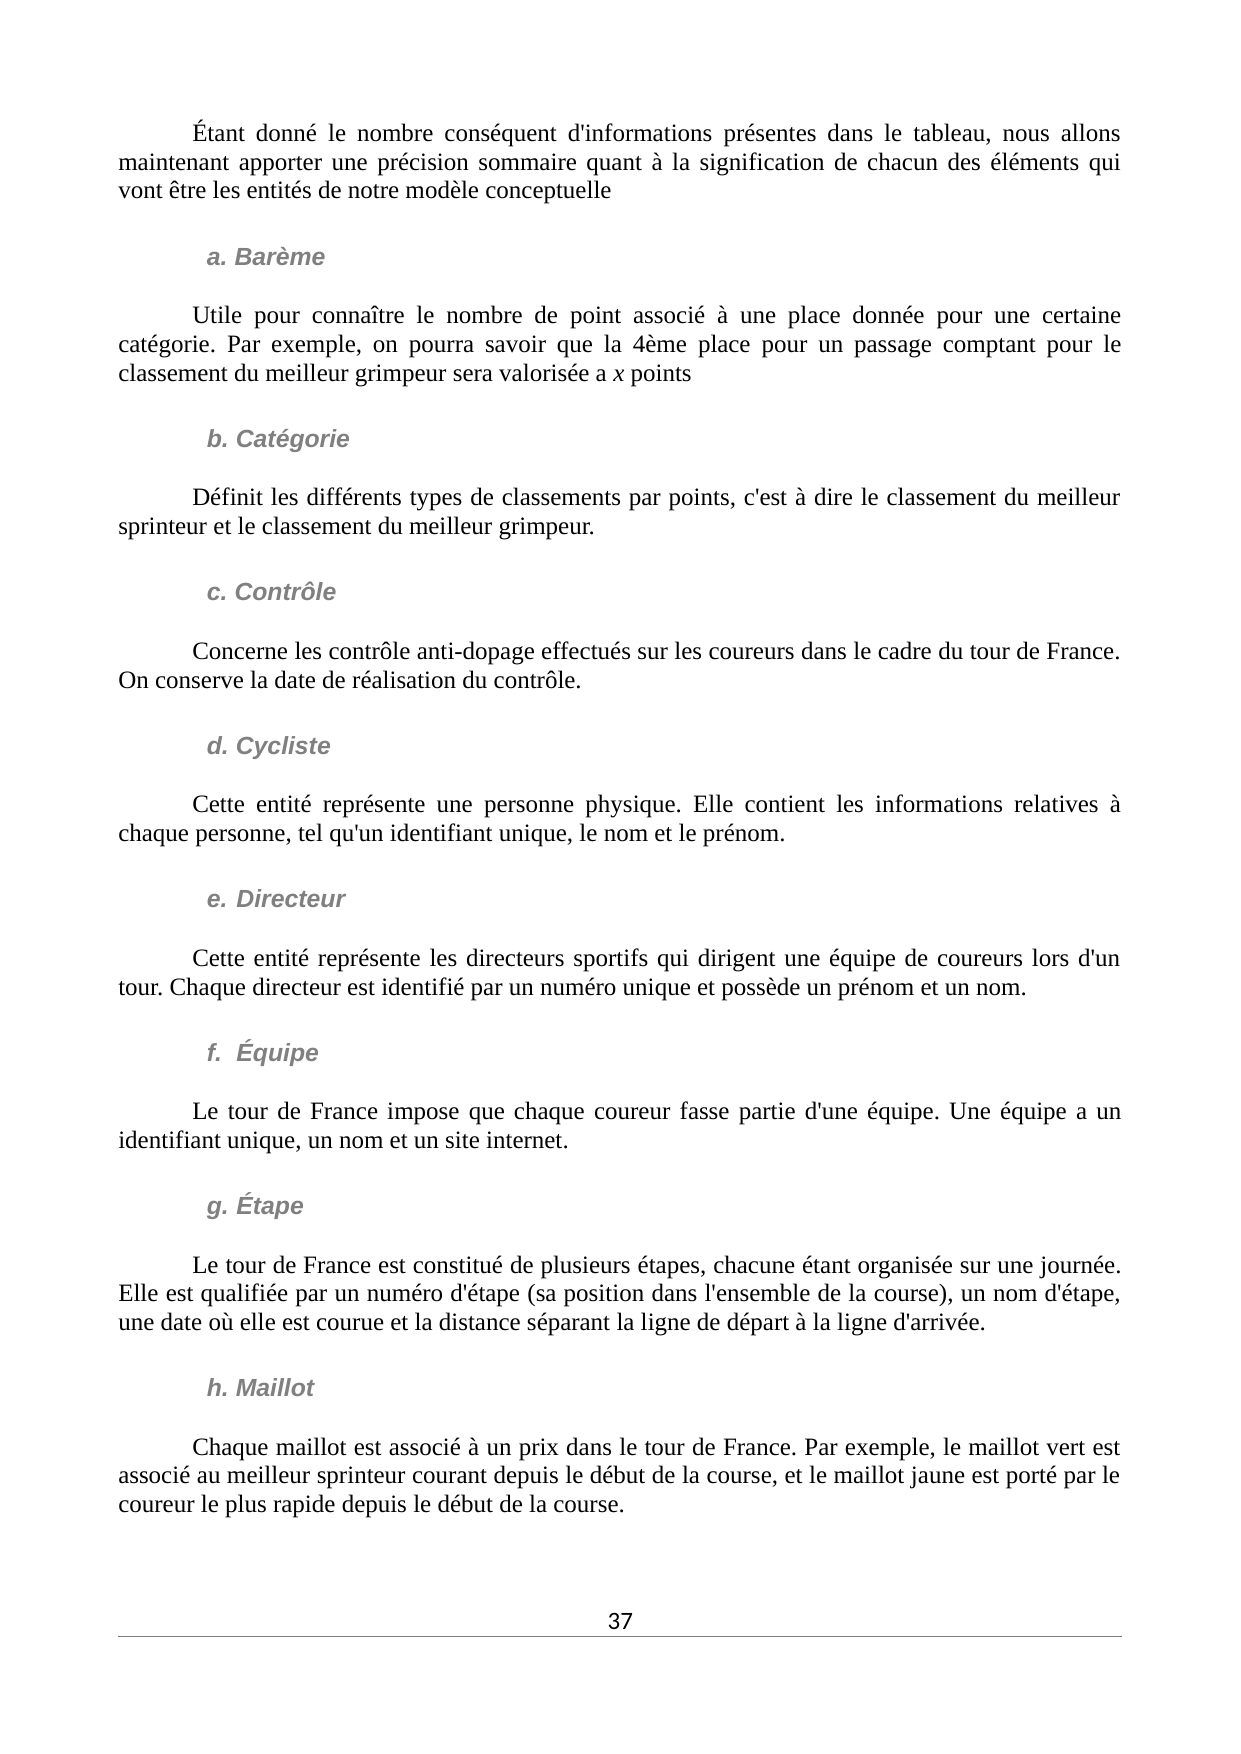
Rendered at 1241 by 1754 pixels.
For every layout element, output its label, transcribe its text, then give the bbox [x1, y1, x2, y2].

text Le tour de France est constitué de plusieurs étapes, chacune étant organisée sur une journée. Elle est qualifiée par un numéro d'étape (sa position dans l'ensemble de la course), un nom d'étape, une date où elle est courue et la distance séparant la ligne de départ à la ligne d'arrivée. [118, 1250, 1122, 1336]
text Chaque maillot est associé à un prix dans le tour de France. Par exemple, le maillot vert est associé au meilleur sprinteur courant depuis le début de la course, et le maillot jaune est porté par le coureur le plus rapide depuis le début de la course. [118, 1432, 1122, 1518]
text Définit les différents types de classements par points, c'est à dire le classement du meilleur sprinteur et le classement du meilleur grimpeur. [118, 482, 1122, 540]
subtitle Maillot [207, 1373, 1122, 1402]
subtitle Équipe [207, 1038, 1122, 1066]
subtitle Directeur [207, 884, 1122, 913]
subtitle Catégorie [207, 424, 1122, 452]
text Le tour de France impose que chaque coureur fasse partie d'une équipe. Une équipe a un identifiant unique, un nom et un site internet. [118, 1096, 1122, 1154]
text Concerne les contrôle anti-dopage effectués sur les coureurs dans le cadre du tour de France. On conserve la date de réalisation du contrôle. [118, 636, 1122, 693]
subtitle Contrôle [207, 577, 1122, 606]
text Cette entité représente une personne physique. Elle contient les informations relatives à chaque personne, tel qu'un identifiant unique, le nom et le prénom. [118, 789, 1122, 847]
text Cette entité représente les directeurs sportifs qui dirigent une équipe de coureurs lors d'un tour. Chaque directeur est identifié par un numéro unique et possède un prénom et un nom. [118, 943, 1122, 1000]
subtitle Barème [207, 242, 1122, 270]
subtitle Cycliste [207, 731, 1122, 759]
subtitle Étape [207, 1191, 1122, 1219]
text Étant donné le nombre conséquent d'informations présentes dans le tableau, nous allons maintenant apporter une précision sommaire quant à la signification de chacun des éléments qui vont être les entités de notre modèle conceptuelle [118, 118, 1122, 204]
text Utile pour connaître le nombre de point associé à une place donnée pour une certaine catégorie. Par exemple, on pourra savoir que la 4ème place pour un passage comptant pour le classement du meilleur grimpeur sera valorisée a x points [118, 300, 1122, 387]
